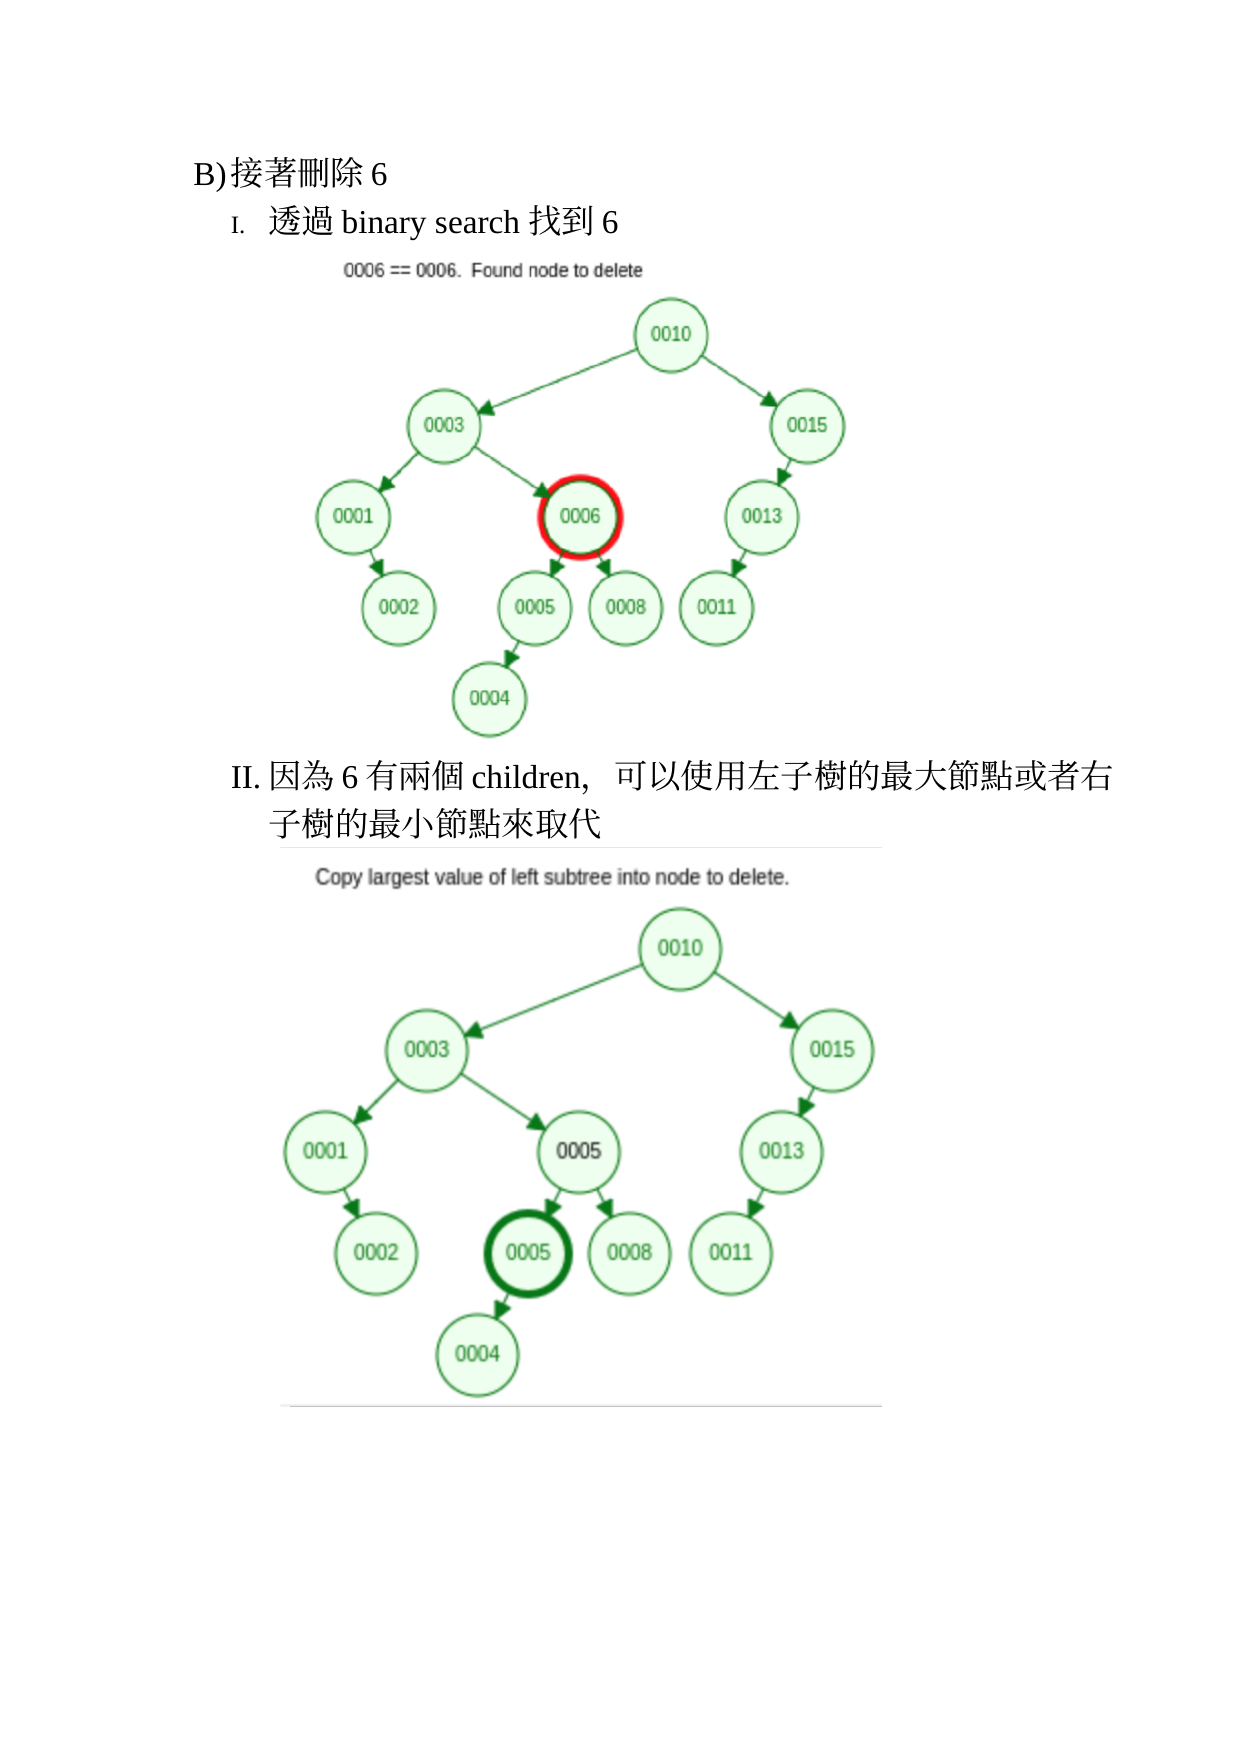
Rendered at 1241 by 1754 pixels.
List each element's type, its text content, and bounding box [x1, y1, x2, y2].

list 接著刪除6 [193, 147, 1122, 195]
list 因為6有兩個children，可以使用左子樹的最大節點或者右子樹的最小節點來取代 [231, 751, 1122, 846]
list 透過binary search 找到6 [231, 195, 1122, 243]
picture [280, 847, 882, 1407]
picture [313, 245, 856, 751]
